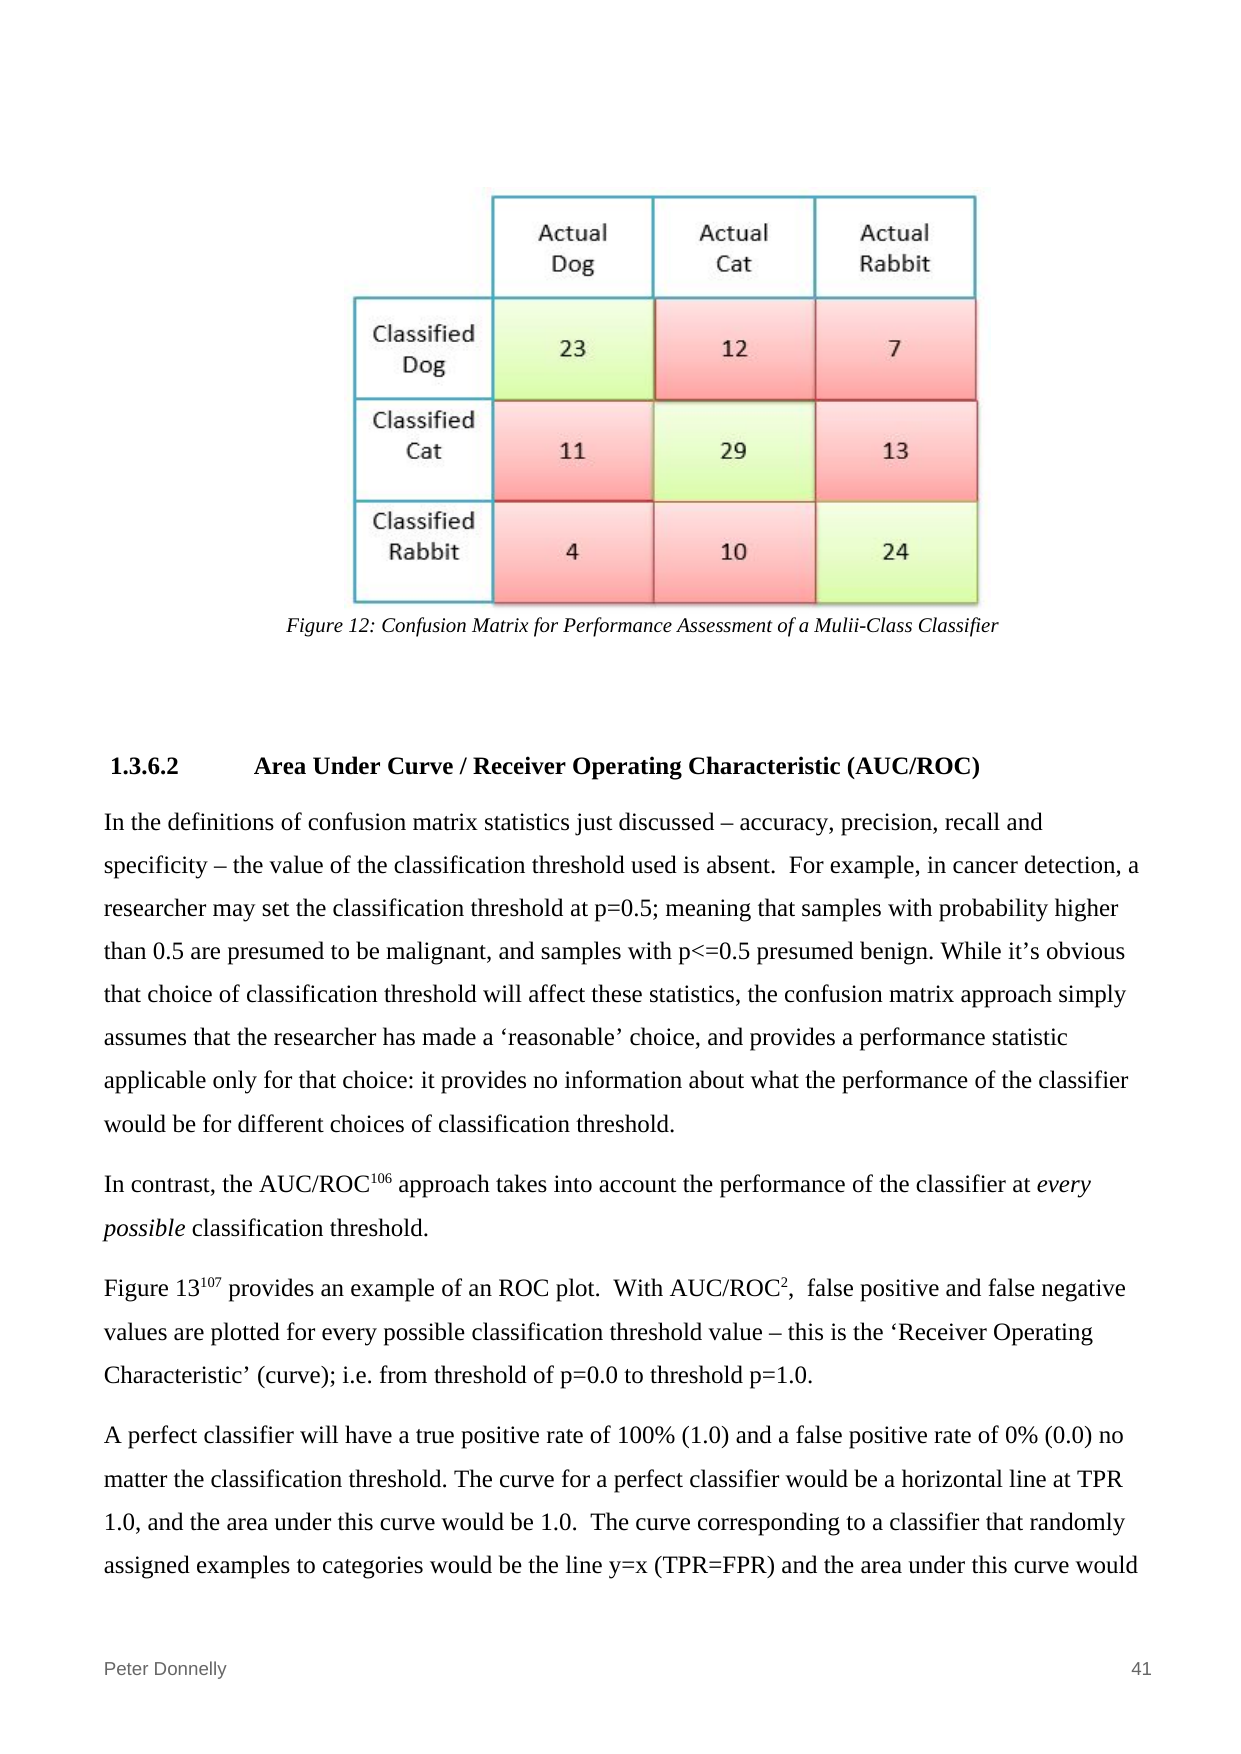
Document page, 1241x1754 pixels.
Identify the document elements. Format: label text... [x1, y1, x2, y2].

picture [344, 187, 991, 614]
text Figure 12: Confusion Matrix for Performance Assessment of a Mulii-Class Classifier [286, 200, 1049, 637]
text In contrast, the AUC/ROC approach takes into account the performance of the classifier at every possible classification threshold. [103, 1169, 1146, 1241]
text Figure 13 provides an example of an ROC plot. With AUC/ROC, false positive and false negative values are plotted for every possible classification threshold value – this is the ‘Receiver Operating Characteristic’ (curve); i.e. from threshold of p=0.0 to threshold p=1.0. [103, 1273, 1146, 1388]
subtitle Area Under Curve / Receiver Operating Characteristic (AUC/ROC) [103, 751, 1146, 780]
text A perfect classifier will have a true positive rate of 100% (1.0) and a false positive rate of 0% (0.0) no matter the classification threshold. The curve for a perfect classifier would be a horizontal line at TPR 1.0, and the area under this curve would be 1.0. The curve corresponding to a classifier that randomly assigned examples to categories would be the line y=x (TPR=FPR) and the area under this curve would [103, 1421, 1146, 1579]
text In the definitions of confusion matrix statistics just discussed – accuracy, precision, recall and specificity – the value of the classification threshold used is absent. For example, in cancer detection, a researcher may set the classification threshold at p=0.5; meaning that samples with probability higher than 0.5 are presumed to be malignant, and samples with p<=0.5 presumed benign. While it’s obvious that choice of classification threshold will affect these statistics, the confusion matrix approach simply assumes that the researcher has made a ‘reasonable’ choice, and provides a performance statistic applicable only for that choice: it provides no information about what the performance of the classifier would be for different choices of classification threshold. [103, 807, 1146, 1137]
